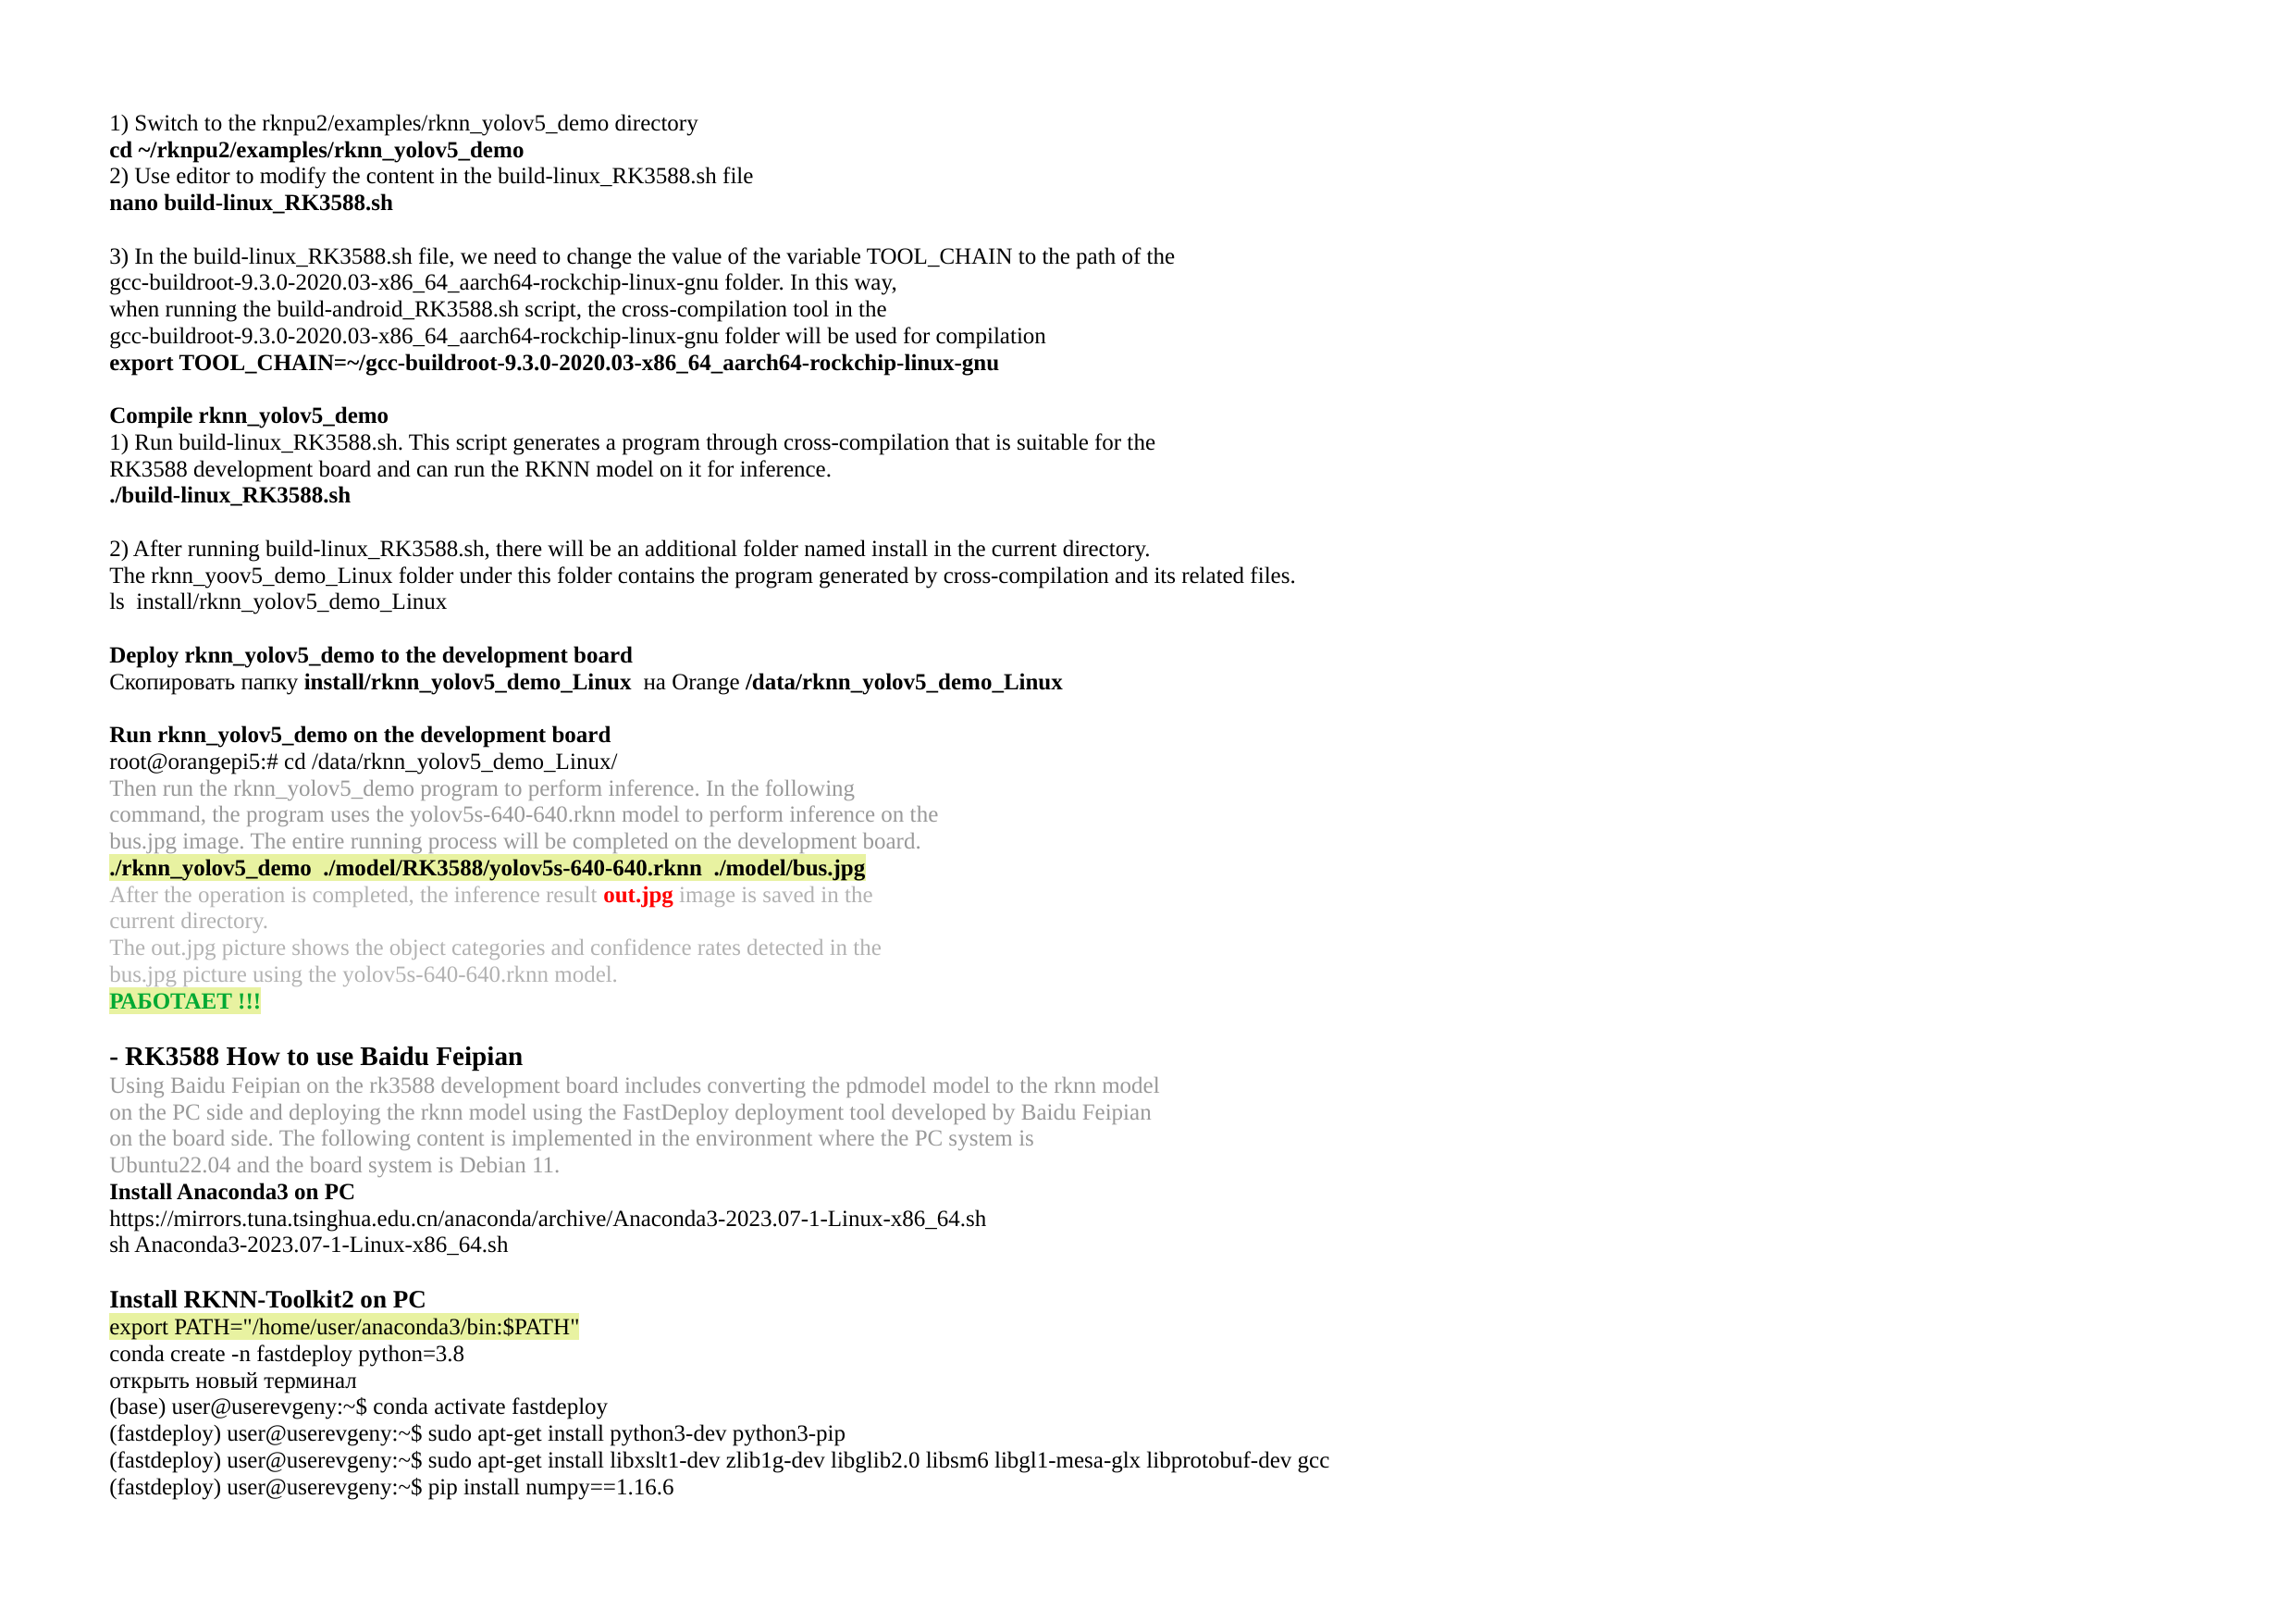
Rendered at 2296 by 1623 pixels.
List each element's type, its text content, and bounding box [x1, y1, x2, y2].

text (base) user@userevgeny:~$ conda activate fastdeploy [109, 1393, 2186, 1419]
text Install Anaconda3 on PC [109, 1178, 2186, 1205]
text After the operation is completed, the inference result out.jpg image is saved in the [109, 881, 2186, 908]
text Then run the rknn_yolov5_demo program to perform inference. In the following [109, 774, 2186, 801]
text root@orangepi5:# cd /data/rknn_yolov5_demo_Linux/ [109, 748, 2186, 774]
text cd ~/rknpu2/examples/rknn_yolov5_demo [109, 136, 2186, 163]
text RK3588 development board and can run the RKNN model on it for inference. [109, 455, 2186, 482]
text - RK3588 How to use Baidu Feipian [109, 1040, 2186, 1072]
text gcc-buildroot-9.3.0-2020.03-x86_64_aarch64-rockchip-linux-gnu folder. In this way, [109, 269, 2186, 295]
text export PATH="/home/user/anaconda3/bin:$PATH" [109, 1313, 2186, 1340]
text export TOOL_CHAIN=~/gcc-buildroot-9.3.0-2020.03-x86_64_aarch64-rockchip-linux-gnu [109, 349, 2186, 376]
text when running the build-android_RK3588.sh script, the cross-compilation tool in the [109, 295, 2186, 322]
text conda create -n fastdeploy python=3.8 [109, 1340, 2186, 1367]
text открыть новый терминал [109, 1367, 2186, 1393]
text (fastdeploy) user@userevgeny:~$ sudo apt-get install libxslt1-dev zlib1g-dev libglib2.0 libsm6 libgl1-mesa-glx libprotobuf-dev gcc [109, 1446, 2186, 1473]
text Run rknn_yolov5_demo on the development board [109, 721, 2186, 748]
text Using Baidu Feipian on the rk3588 development board includes converting the pdmodel model to the rknn model [109, 1072, 2186, 1098]
text gcc-buildroot-9.3.0-2020.03-x86_64_aarch64-rockchip-linux-gnu folder will be used for compilation [109, 322, 2186, 349]
text 2) Use editor to modify the content in the build-linux_RK3588.sh file [109, 163, 2186, 189]
text current directory. [109, 908, 2186, 934]
text command, the program uses the yolov5s-640-640.rknn model to perform inference on the [109, 801, 2186, 827]
text bus.jpg picture using the yolov5s-640-640.rknn model. [109, 960, 2186, 987]
text The rknn_yoov5_demo_Linux folder under this folder contains the program generated by cross-compilation and its related files. [109, 562, 2186, 588]
text ./rknn_yolov5_demo ./model/RK3588/yolov5s-640-640.rknn ./model/bus.jpg [109, 854, 2186, 881]
text ./build-linux_RK3588.sh [109, 482, 2186, 508]
text Compile rknn_yolov5_demo [109, 402, 2186, 428]
text bus.jpg image. The entire running process will be completed on the development board. [109, 827, 2186, 854]
text sh Anaconda3-2023.07-1-Linux-x86_64.sh [109, 1231, 2186, 1258]
text ls install/rknn_yolov5_demo_Linux [109, 588, 2186, 614]
text РАБОТАЕТ !!! [109, 987, 2186, 1014]
text 3) In the build-linux_RK3588.sh file, we need to change the value of the variable TOOL_CHAIN to the path of the [109, 242, 2186, 269]
text Install RKNN-Toolkit2 on PC [109, 1284, 2186, 1313]
text Deploy rknn_yolov5_demo to the development board [109, 641, 2186, 668]
text Ubuntu22.04 and the board system is Debian 11. [109, 1151, 2186, 1178]
text https://mirrors.tuna.tsinghua.edu.cn/anaconda/archive/Anaconda3-2023.07-1-Linux-x86_64.sh [109, 1205, 2186, 1231]
text The out.jpg picture shows the object categories and confidence rates detected in the [109, 934, 2186, 960]
text 1) Switch to the rknpu2/examples/rknn_yolov5_demo directory [109, 109, 2186, 136]
text 2) After running build-linux_RK3588.sh, there will be an additional folder named install in the current directory. [109, 535, 2186, 562]
text nano build-linux_RK3588.sh [109, 189, 2186, 216]
text Скопировать папку install/rknn_yolov5_demo_Linux на Orange /data/rknn_yolov5_demo_Linux [109, 668, 2186, 695]
text on the board side. The following content is implemented in the environment where the PC system is [109, 1124, 2186, 1151]
text (fastdeploy) user@userevgeny:~$ pip install numpy==1.16.6 [109, 1473, 2186, 1499]
text 1) Run build-linux_RK3588.sh. This script generates a program through cross-compilation that is suitable for the [109, 428, 2186, 455]
text on the PC side and deploying the rknn model using the FastDeploy deployment tool developed by Baidu Feipian [109, 1098, 2186, 1124]
text (fastdeploy) user@userevgeny:~$ sudo apt-get install python3-dev python3-pip [109, 1419, 2186, 1446]
